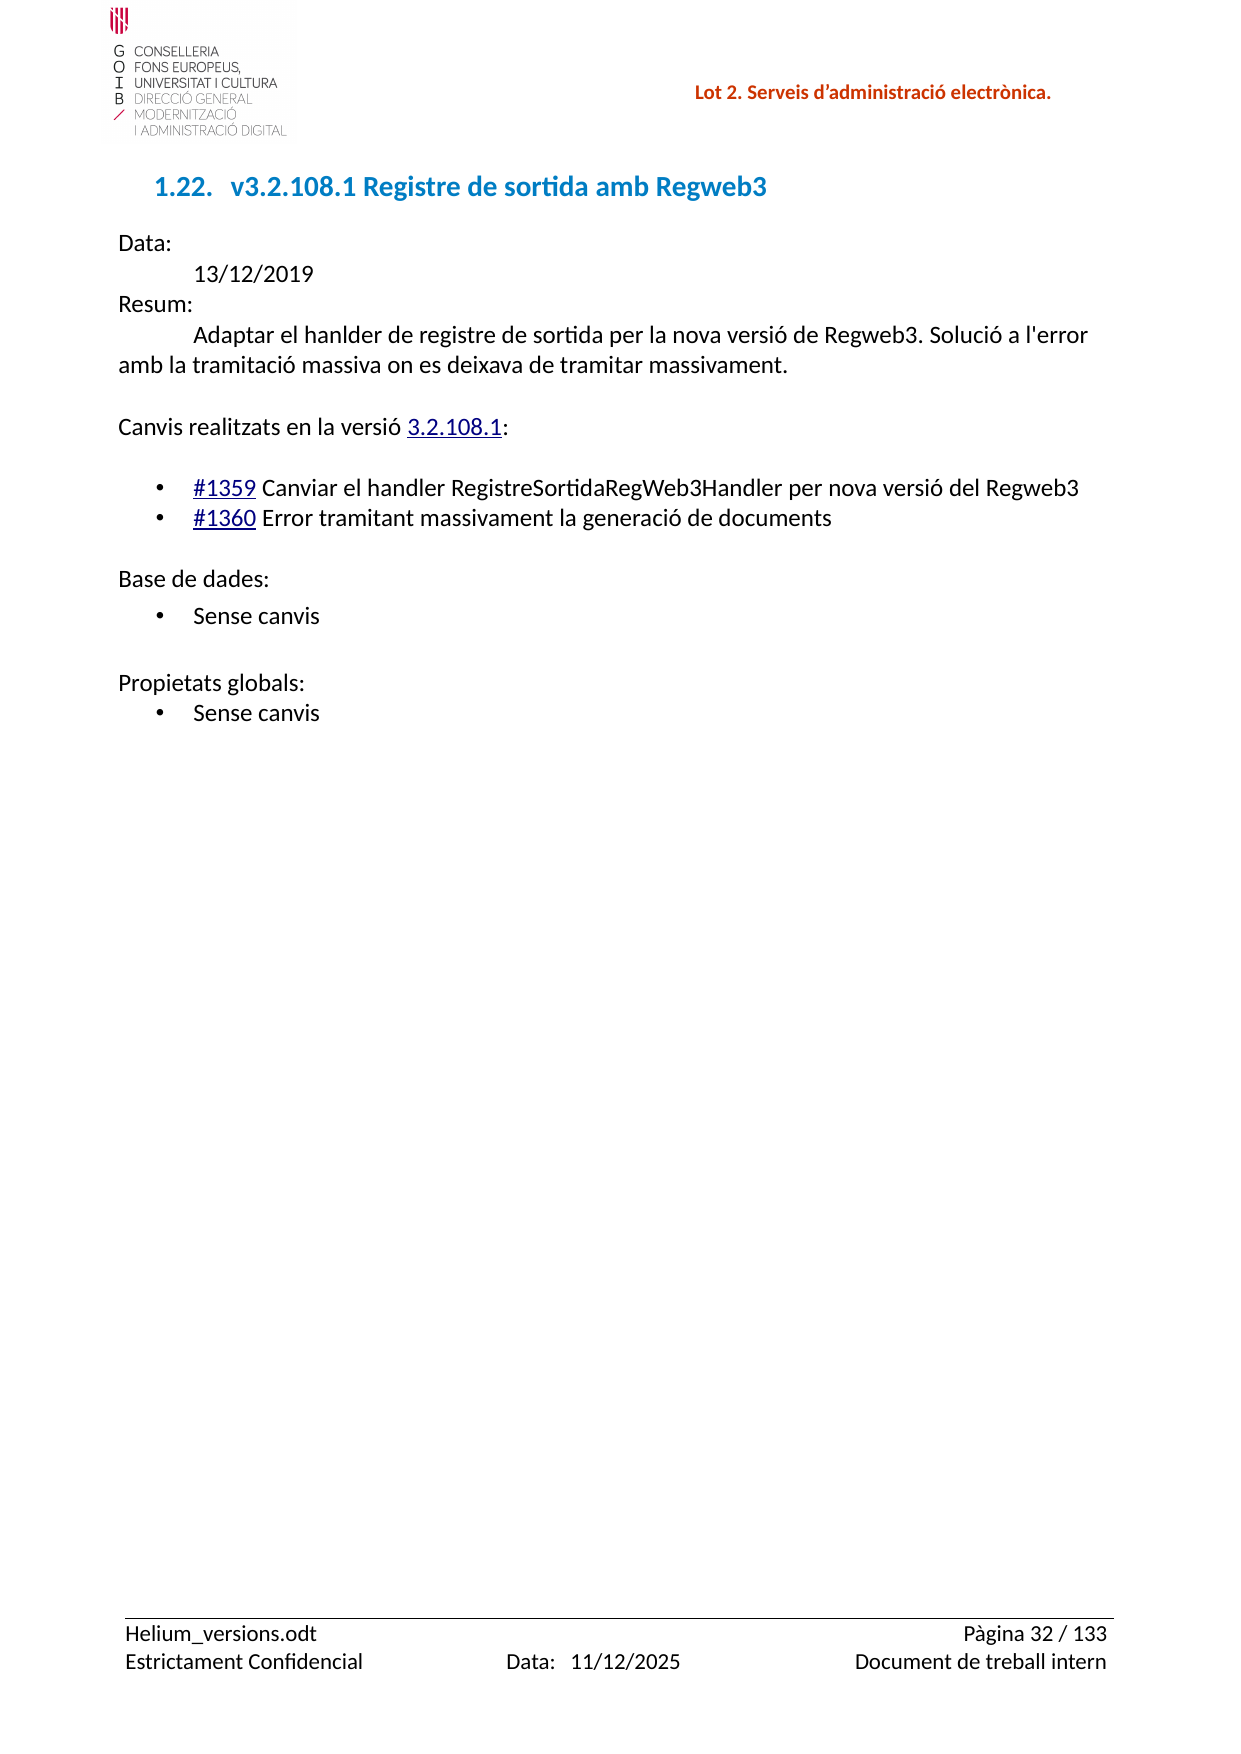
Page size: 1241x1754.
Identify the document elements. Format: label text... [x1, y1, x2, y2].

text Data: [118, 228, 1122, 258]
text Canvis realitzats en la versió 3.2.108.1: [118, 411, 1122, 441]
list #1359 Canviar el handler RegistreSortidaRegWeb3Handler per nova versió del Regweb3 [156, 472, 1122, 502]
list #1360 Error tramitant massivament la generació de documents [156, 502, 1122, 533]
text Resum: [118, 289, 1122, 319]
list Sense canvis [156, 600, 1122, 630]
text 13/12/2019 [118, 258, 1122, 289]
text Base de dades: [118, 563, 1122, 594]
text Propietats globals: [118, 667, 1122, 697]
subtitle v3.2.108.1 Registre de sortida amb Regweb3 [153, 168, 1122, 204]
list Sense canvis [156, 697, 1122, 728]
text Adaptar el hanlder de registre de sortida per la nova versió de Regweb3. Solució a l'error amb la tramitació massiva on es deixava de tramitar massivament. [118, 319, 1122, 380]
picture [100, 0, 297, 144]
